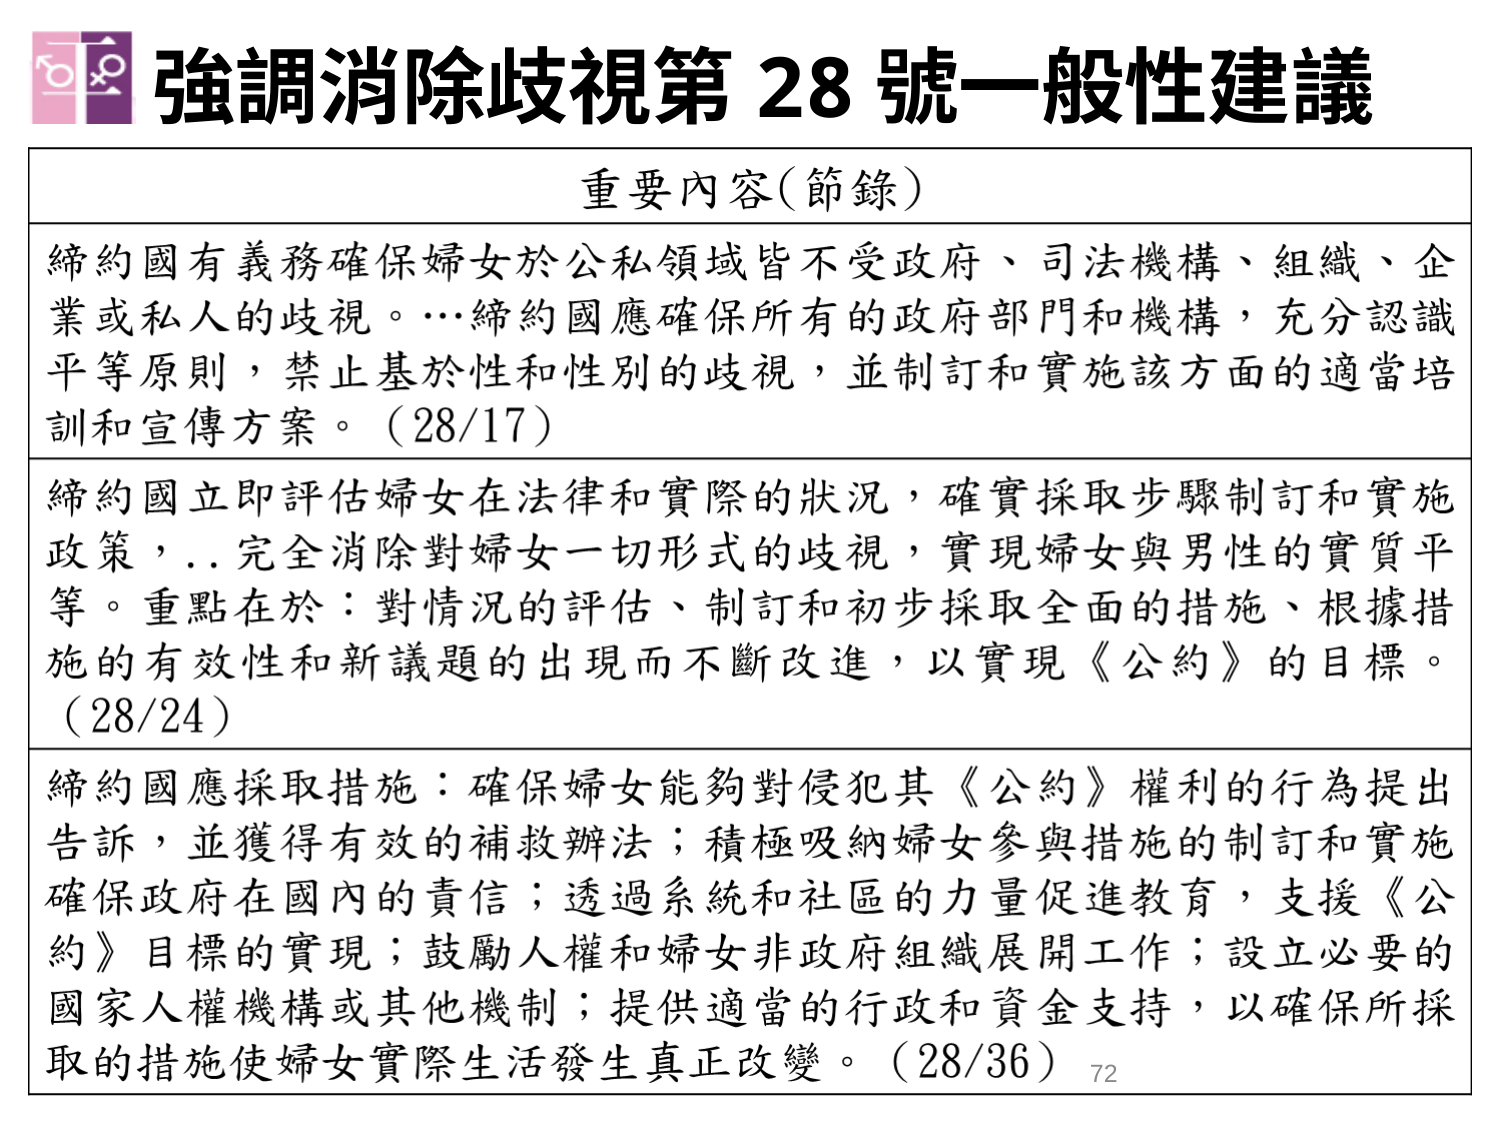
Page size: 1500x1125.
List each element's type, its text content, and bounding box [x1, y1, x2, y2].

text_box 72 [1074, 1042, 1426, 1103]
title 強調消除歧視第28號一般性建議 [88, 19, 1439, 150]
picture [28, 141, 1472, 1115]
